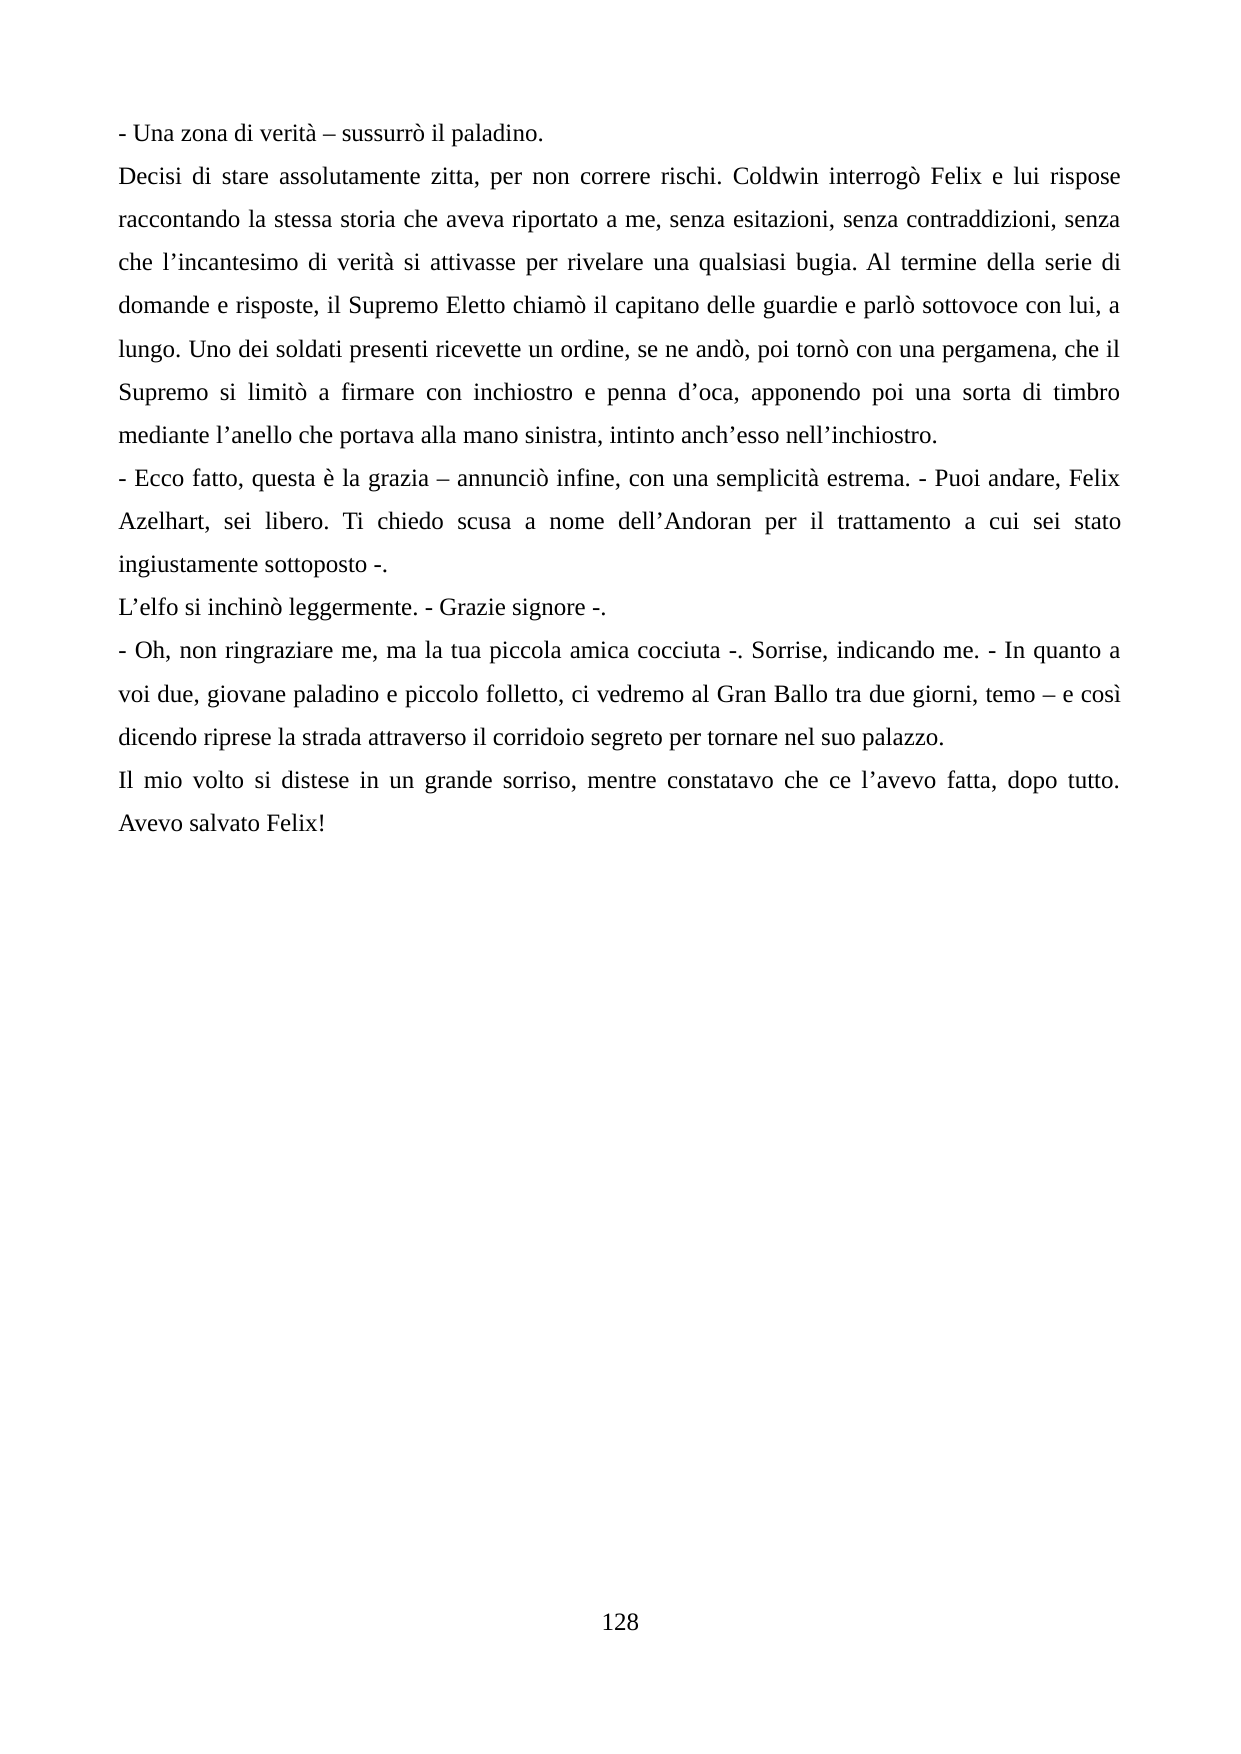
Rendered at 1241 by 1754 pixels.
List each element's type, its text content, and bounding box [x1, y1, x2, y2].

text - Oh, non ringraziare me, ma la tua piccola amica cocciuta -. Sorrise, indicando me. - In quanto a voi due, giovane paladino e piccolo folletto, ci vedremo al Gran Ballo tra due giorni, temo – e così dicendo riprese la strada attraverso il corridoio segreto per tornare nel suo palazzo. [118, 636, 1122, 751]
text - Ecco fatto, questa è la grazia – annunciò infine, con una semplicità estrema. - Puoi andare, Felix Azelhart, sei libero. Ti chiedo scusa a nome dell’Andoran per il trattamento a cui sei stato ingiustamente sottoposto -. [118, 463, 1122, 578]
text Il mio volto si distese in un grande sorriso, mentre constatavo che ce l’avevo fatta, dopo tutto. Avevo salvato Felix! [118, 765, 1122, 837]
text L’elfo si inchinò leggermente. - Grazie signore -. [118, 592, 1122, 621]
text Decisi di stare assolutamente zitta, per non correre rischi. Coldwin interrogò Felix e lui rispose raccontando la stessa storia che aveva riportato a me, senza esitazioni, senza contraddizioni, senza che l’incantesimo di verità si attivasse per rivelare una qualsiasi bugia. Al termine della serie di domande e risposte, il Supremo Eletto chiamò il capitano delle guardie e parlò sottovoce con lui, a lungo. Uno dei soldati presenti ricevette un ordine, se ne andò, poi tornò con una pergamena, che il Supremo si limitò a firmare con inchiostro e penna d’oca, apponendo poi una sorta di timbro mediante l’anello che portava alla mano sinistra, intinto anch’esso nell’inchiostro. [118, 161, 1122, 449]
text - Una zona di verità – sussurrò il paladino. [118, 118, 1122, 147]
